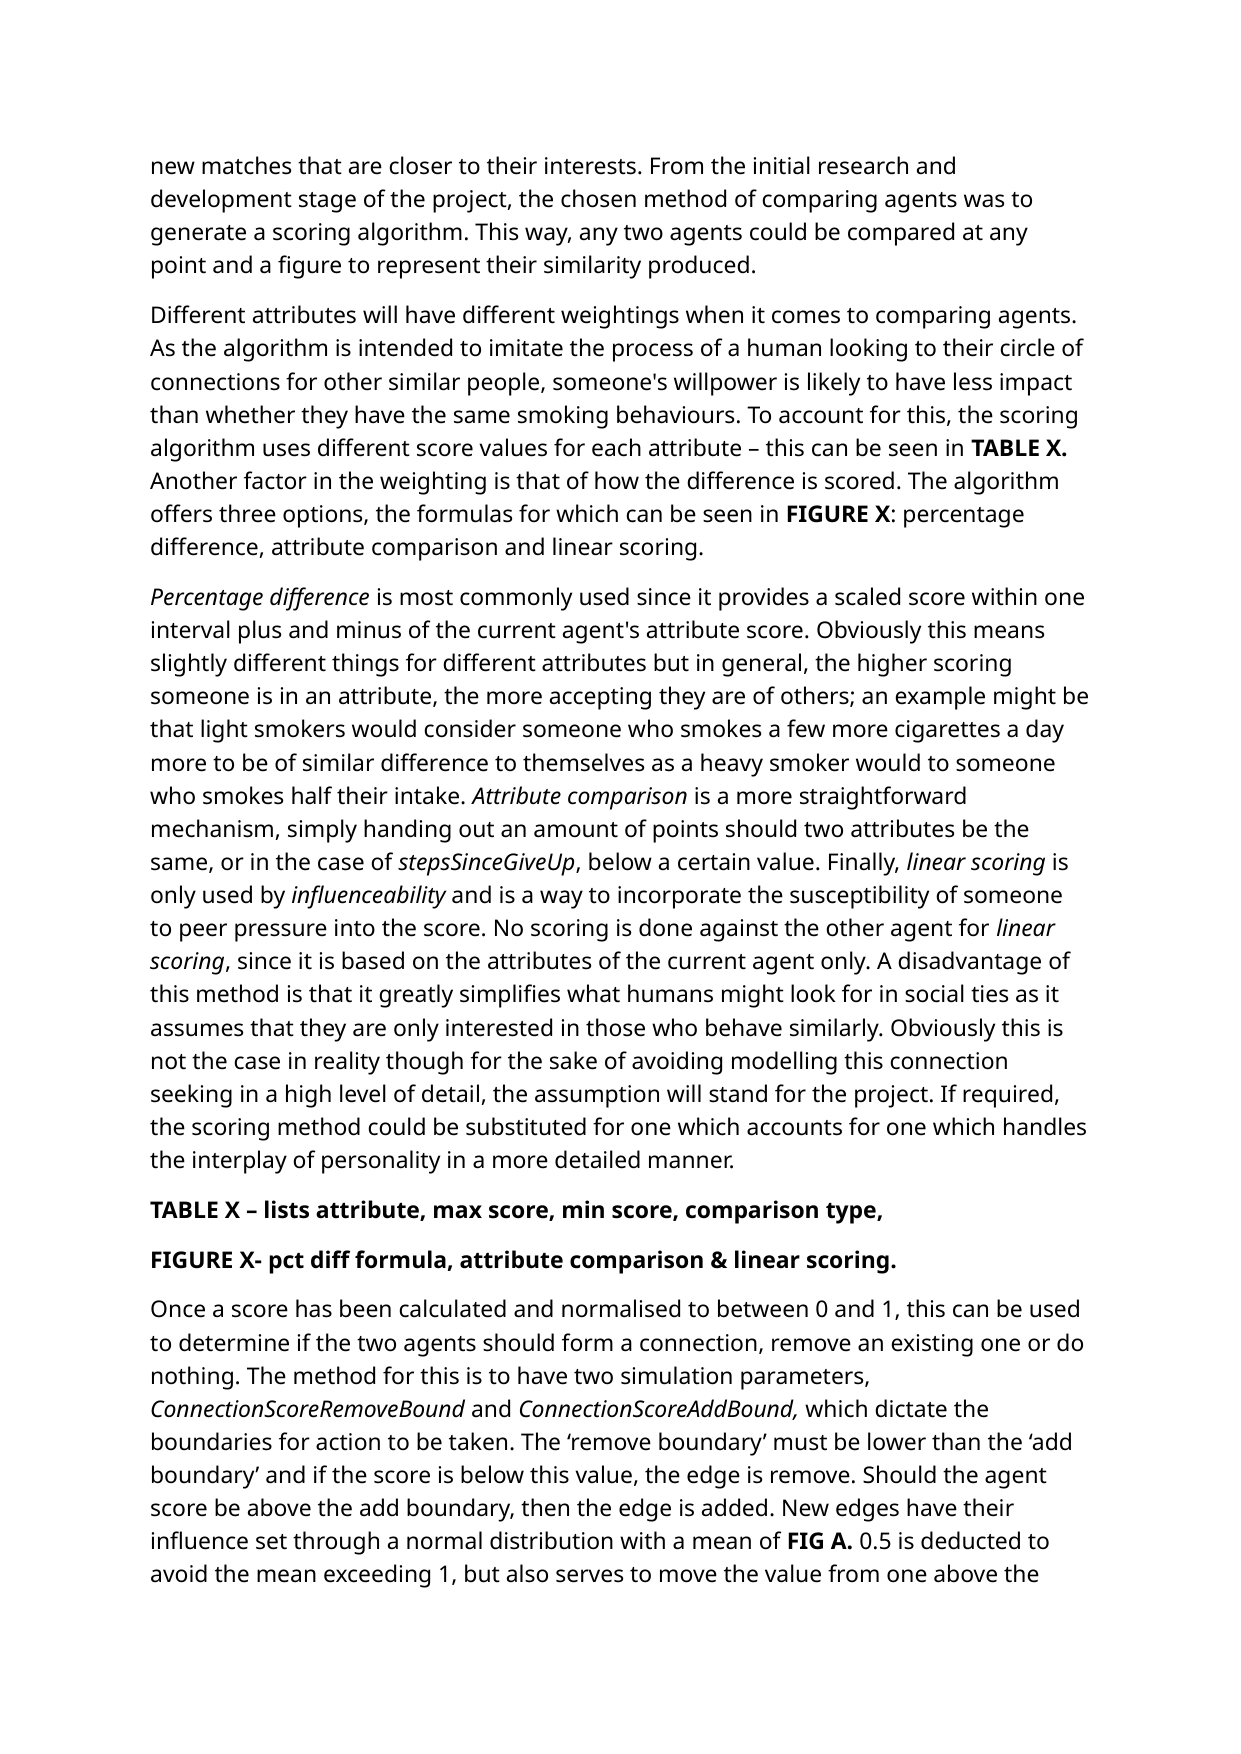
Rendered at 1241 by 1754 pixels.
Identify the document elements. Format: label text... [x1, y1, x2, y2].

text new matches that are closer to their interests. From the initial research and development stage of the project, the chosen method of comparing agents was to generate a scoring algorithm. This way, any two agents could be compared at any point and a figure to represent their similarity produced. [150, 150, 1090, 281]
text FIGURE X- pct diff formula, attribute comparison & linear scoring. [150, 1243, 1090, 1275]
text Once a score has been calculated and normalised to between 0 and 1, this can be used to determine if the two agents should form a connection, remove an existing one or do nothing. The method for this is to have two simulation parameters, ConnectionScoreRemoveBound and ConnectionScoreAddBound, which dictate the boundaries for action to be taken. The ‘remove boundary’ must be lower than the ‘add boundary’ and if the score is below this value, the edge is remove. Should the agent score be above the add boundary, then the edge is added. New edges have their influence set through a normal distribution with a mean of FIG A. 0.5 is deducted to avoid the mean exceeding 1, but also serves to move the value from one above the [150, 1293, 1090, 1589]
text Different attributes will have different weightings when it comes to comparing agents. As the algorithm is intended to imitate the process of a human looking to their circle of connections for other similar people, someone's willpower is likely to have less impact than whether they have the same smoking behaviours. To account for this, the scoring algorithm uses different score values for each attribute – this can be seen in TABLE X. Another factor in the weighting is that of how the difference is scored. The algorithm offers three options, the formulas for which can be seen in FIGURE X: percentage difference, attribute comparison and linear scoring. [150, 299, 1090, 562]
text Percentage difference is most commonly used since it provides a scaled score within one interval plus and minus of the current agent's attribute score. Obviously this means slightly different things for different attributes but in general, the higher scoring someone is in an attribute, the more accepting they are of others; an example might be that light smokers would consider someone who smokes a few more cigarettes a day more to be of similar difference to themselves as a heavy smoker would to someone who smokes half their intake. Attribute comparison is a more straightforward mechanism, simply handing out an amount of points should two attributes be the same, or in the case of stepsSinceGiveUp, below a certain value. Finally, linear scoring is only used by influenceability and is a way to incorporate the susceptibility of someone to peer pressure into the score. No scoring is done against the other agent for linear scoring, since it is based on the attributes of the current agent only. A disadvantage of this method is that it greatly simplifies what humans might look for in social ties as it assumes that they are only interested in those who behave similarly. Obviously this is not the case in reality though for the sake of avoiding modelling this connection seeking in a high level of detail, the assumption will stand for the project. If required, the scoring method could be substituted for one which accounts for one which handles the interplay of personality in a more detailed manner. [150, 581, 1090, 1175]
text TABLE X – lists attribute, max score, min score, comparison type, [150, 1194, 1090, 1225]
